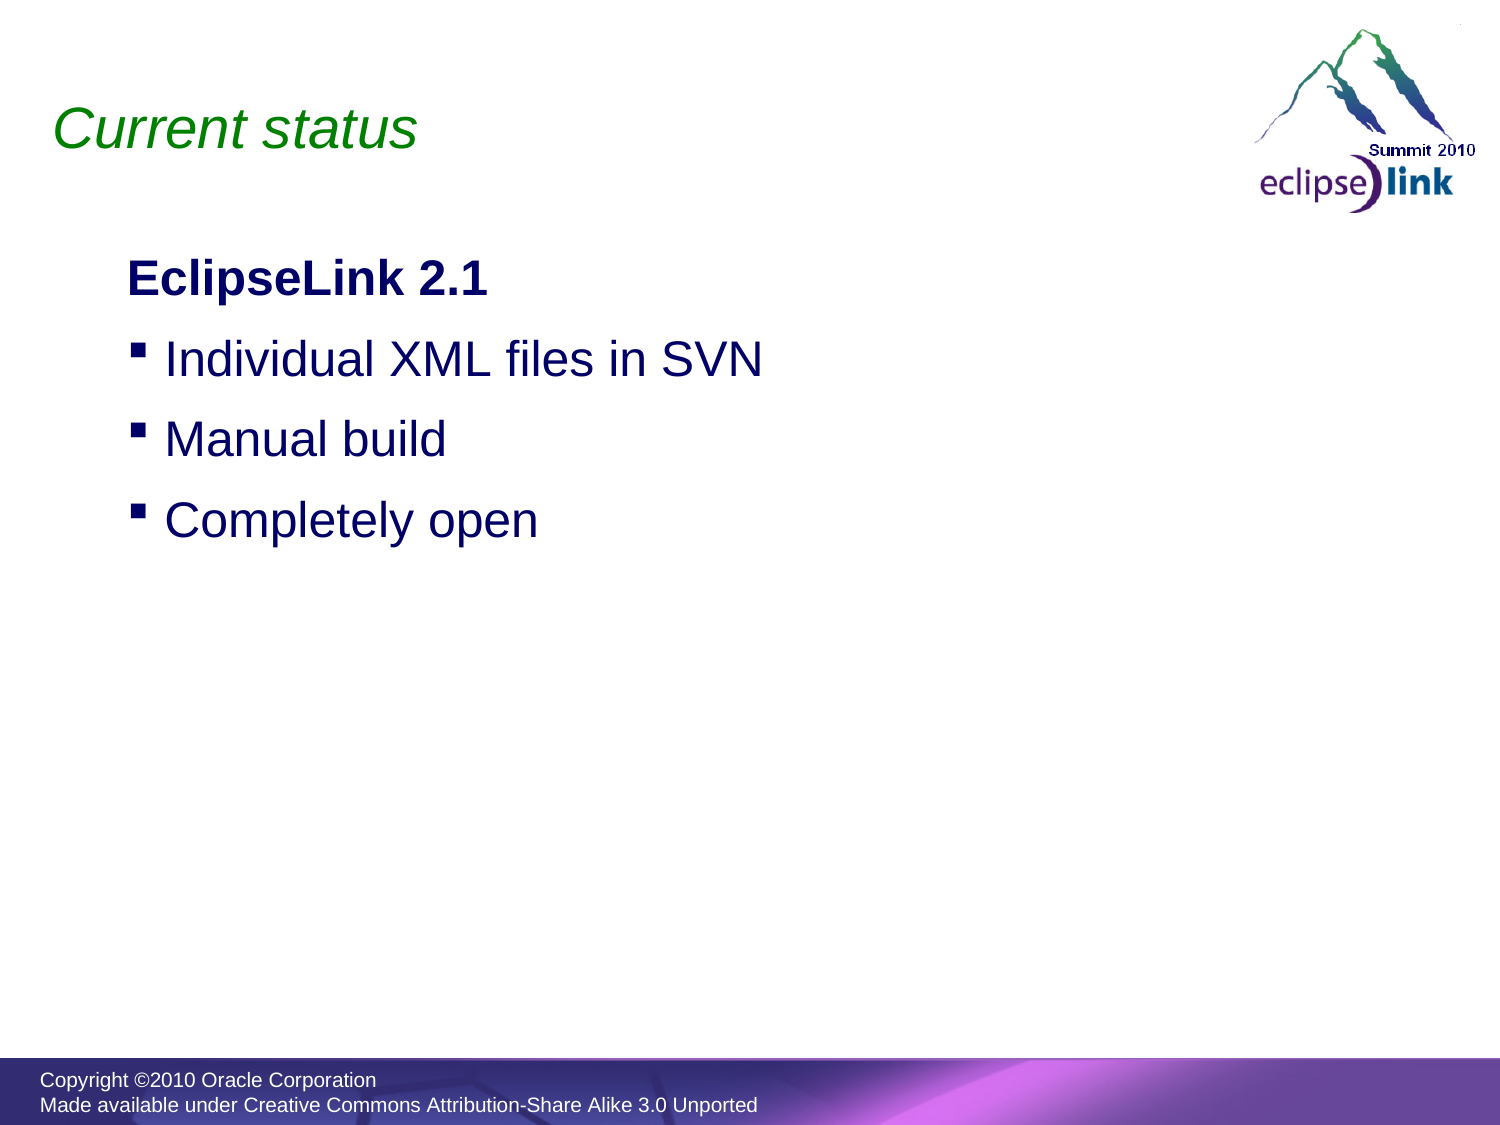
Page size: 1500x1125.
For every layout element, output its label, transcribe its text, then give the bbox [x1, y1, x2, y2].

picture [0, 1058, 1500, 1125]
picture [1250, 24, 1478, 215]
list EclipseLink 2.1 Individual XML files in SVN Manual build Completely open [112, 237, 1388, 1036]
title Current status [37, 90, 1234, 188]
